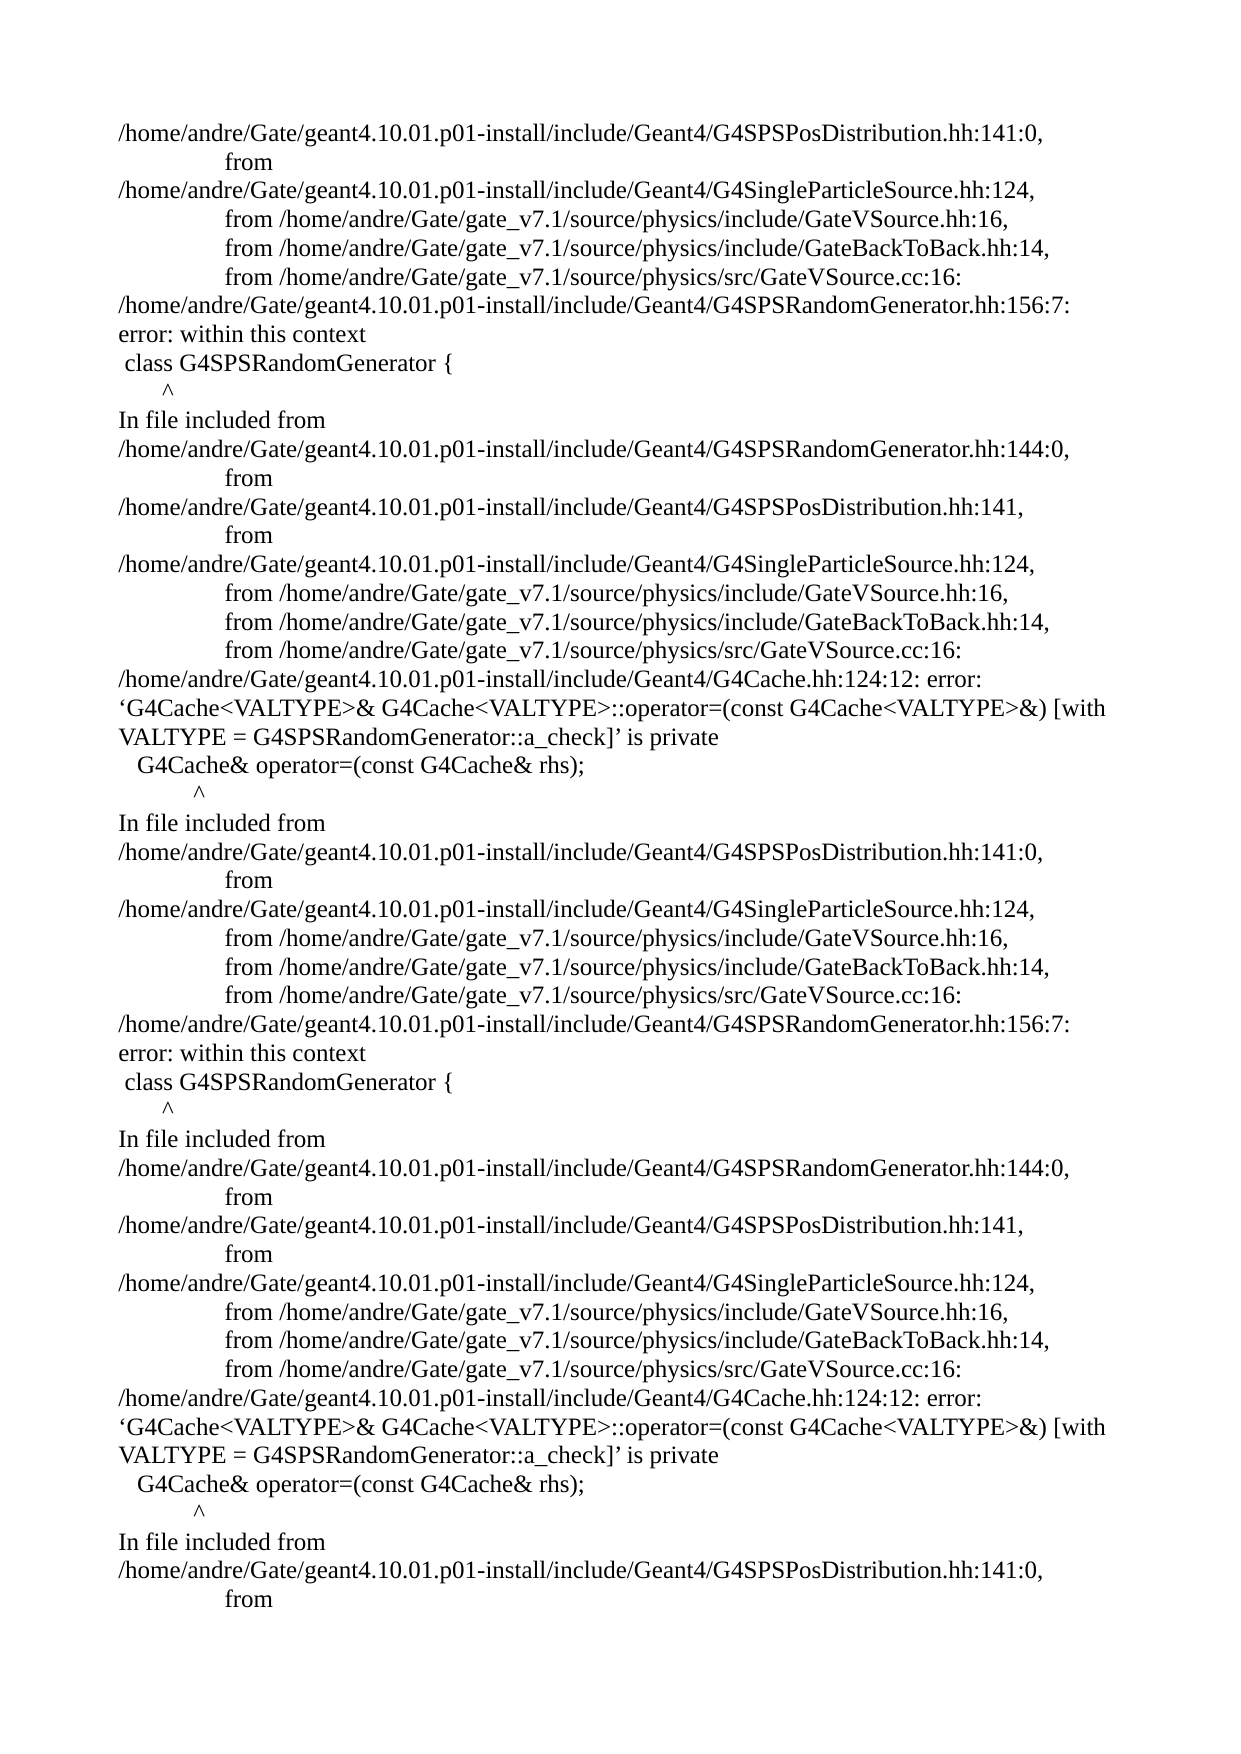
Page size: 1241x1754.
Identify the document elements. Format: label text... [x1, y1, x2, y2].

text /home/andre/Gate/geant4.10.01.p01-install/include/Geant4/G4Cache.hh:124:12: error: ‘G4Cache<VALTYPE>& G4Cache<VALTYPE>::operator=(const G4Cache<VALTYPE>&) [with VALTYPE = G4SPSRandomGenerator::a_check]’ is private [118, 664, 1122, 751]
text from /home/andre/Gate/gate_v7.1/source/physics/include/GateBackToBack.hh:14, [118, 952, 1122, 981]
text from /home/andre/Gate/gate_v7.1/source/physics/include/GateBackToBack.hh:14, [118, 607, 1122, 636]
text /home/andre/Gate/geant4.10.01.p01-install/include/Geant4/G4SPSPosDistribution.hh:141:0, [118, 118, 1122, 147]
text /home/andre/Gate/geant4.10.01.p01-install/include/Geant4/G4Cache.hh:124:12: error: ‘G4Cache<VALTYPE>& G4Cache<VALTYPE>::operator=(const G4Cache<VALTYPE>&) [with VALTYPE = G4SPSRandomGenerator::a_check]’ is private [118, 1383, 1122, 1469]
text In file included from /home/andre/Gate/geant4.10.01.p01-install/include/Geant4/G4SPSRandomGenerator.hh:144:0, [118, 406, 1122, 463]
text G4Cache& operator=(const G4Cache& rhs); [118, 751, 1122, 779]
text ^ [118, 1096, 1122, 1124]
text from /home/andre/Gate/gate_v7.1/source/physics/include/GateVSource.hh:16, [118, 1297, 1122, 1326]
text ^ [118, 377, 1122, 406]
text In file included from /home/andre/Gate/geant4.10.01.p01-install/include/Geant4/G4SPSRandomGenerator.hh:144:0, [118, 1124, 1122, 1182]
text from /home/andre/Gate/geant4.10.01.p01-install/include/Geant4/G4SingleParticleSource.hh:124, [118, 1239, 1122, 1297]
text from /home/andre/Gate/gate_v7.1/source/physics/src/GateVSource.cc:16: [118, 1354, 1122, 1383]
text class G4SPSRandomGenerator { [118, 1067, 1122, 1096]
text from /home/andre/Gate/gate_v7.1/source/physics/include/GateVSource.hh:16, [118, 578, 1122, 607]
text /home/andre/Gate/geant4.10.01.p01-install/include/Geant4/G4SPSRandomGenerator.hh:156:7: error: within this context [118, 1009, 1122, 1067]
text from /home/andre/Gate/gate_v7.1/source/physics/include/GateBackToBack.hh:14, [118, 1326, 1122, 1354]
text from /home/andre/Gate/gate_v7.1/source/physics/src/GateVSource.cc:16: [118, 636, 1122, 664]
text from /home/andre/Gate/gate_v7.1/source/physics/src/GateVSource.cc:16: [118, 981, 1122, 1009]
text ^ [118, 1498, 1122, 1527]
text from /home/andre/Gate/geant4.10.01.p01-install/include/Geant4/G4SingleParticleSource.hh:124, [118, 147, 1122, 204]
text from /home/andre/Gate/geant4.10.01.p01-install/include/Geant4/G4SingleParticleSource.hh:124, [118, 866, 1122, 923]
text from /home/andre/Gate/geant4.10.01.p01-install/include/Geant4/G4SingleParticleSource.hh:124, [118, 521, 1122, 578]
text from /home/andre/Gate/geant4.10.01.p01-install/include/Geant4/G4SPSPosDistribution.hh:141, [118, 1182, 1122, 1239]
text In file included from /home/andre/Gate/geant4.10.01.p01-install/include/Geant4/G4SPSPosDistribution.hh:141:0, [118, 808, 1122, 866]
text ^ [118, 779, 1122, 808]
text from /home/andre/Gate/gate_v7.1/source/physics/include/GateBackToBack.hh:14, [118, 233, 1122, 262]
text /home/andre/Gate/geant4.10.01.p01-install/include/Geant4/G4SPSRandomGenerator.hh:156:7: error: within this context [118, 291, 1122, 348]
text from /home/andre/Gate/gate_v7.1/source/physics/src/GateVSource.cc:16: [118, 262, 1122, 291]
text from [118, 1584, 1122, 1613]
text from /home/andre/Gate/geant4.10.01.p01-install/include/Geant4/G4SPSPosDistribution.hh:141, [118, 463, 1122, 521]
text In file included from /home/andre/Gate/geant4.10.01.p01-install/include/Geant4/G4SPSPosDistribution.hh:141:0, [118, 1527, 1122, 1584]
text from /home/andre/Gate/gate_v7.1/source/physics/include/GateVSource.hh:16, [118, 923, 1122, 952]
text G4Cache& operator=(const G4Cache& rhs); [118, 1469, 1122, 1498]
text from /home/andre/Gate/gate_v7.1/source/physics/include/GateVSource.hh:16, [118, 204, 1122, 233]
text class G4SPSRandomGenerator { [118, 348, 1122, 377]
